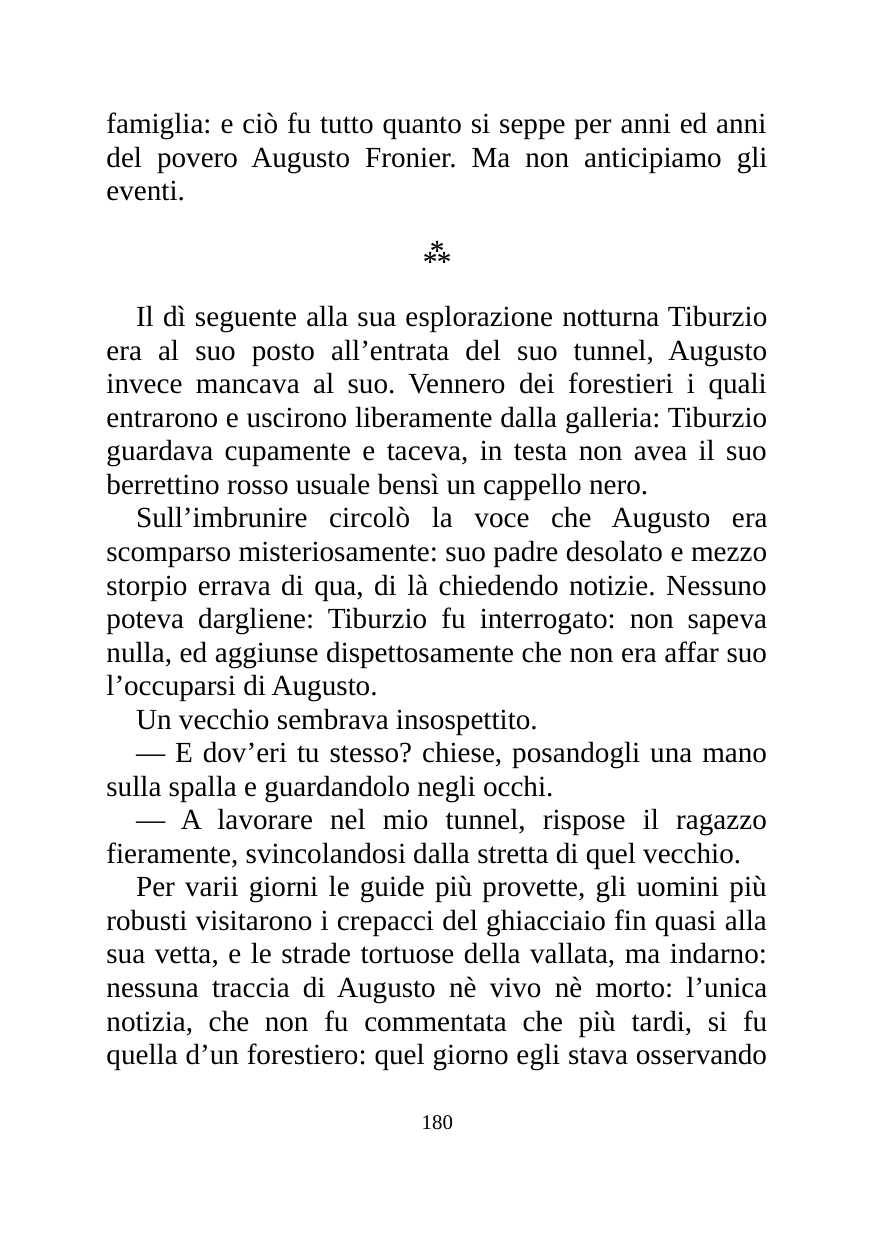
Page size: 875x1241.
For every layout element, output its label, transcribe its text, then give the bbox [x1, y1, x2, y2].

text — A lavorare nel mio tunnel, rispose il ragazzo fieramente, svincolandosi dalla stretta di quel vecchio. [106, 802, 768, 869]
text Per varii giorni le guide più provette, gli uomini più robusti visitarono i crepacci del ghiacciaio fin quasi alla sua vetta, e le strade tortuose della vallata, ma indarno: nessuna traccia di Augusto nè vivo nè morto: l’unica notizia, che non fu commentata che più tardi, si fu quella d’un forestiero: quel giorno egli stava osservando [106, 869, 768, 1071]
text Il dì seguente alla sua esplorazione notturna Tiburzio era al suo posto all’entrata del suo tunnel, Augusto invece mancava al suo. Vennero dei forestieri i quali entrarono e uscirono liberamente dalla galleria: Tiburzio guardava cupamente e taceva, in testa non avea il suo berrettino rosso usuale bensì un cappello nero. [106, 299, 768, 501]
text — E dov’eri tu stesso? chiese, posandogli una mano sulla spalla e guardandolo negli occhi. [106, 735, 768, 802]
text Sull’imbrunire circolò la voce che Augusto era scomparso misteriosamente: suo padre desolato e mezzo storpio errava di qua, di là chiedendo notizie. Nessuno poteva dargliene: Tiburzio fu interrogato: non sapeva nulla, ed aggiunse dispettosamente che non era affar suo l’occuparsi di Augusto. [106, 501, 768, 702]
text Un vecchio sembrava insospettito. [106, 702, 768, 735]
text famiglia: e ciò fu tutto quanto si seppe per anni ed anni del povero Augusto Fronier. Ma non anticipiamo gli eventi. [106, 106, 768, 207]
text ⁂ [106, 236, 768, 270]
